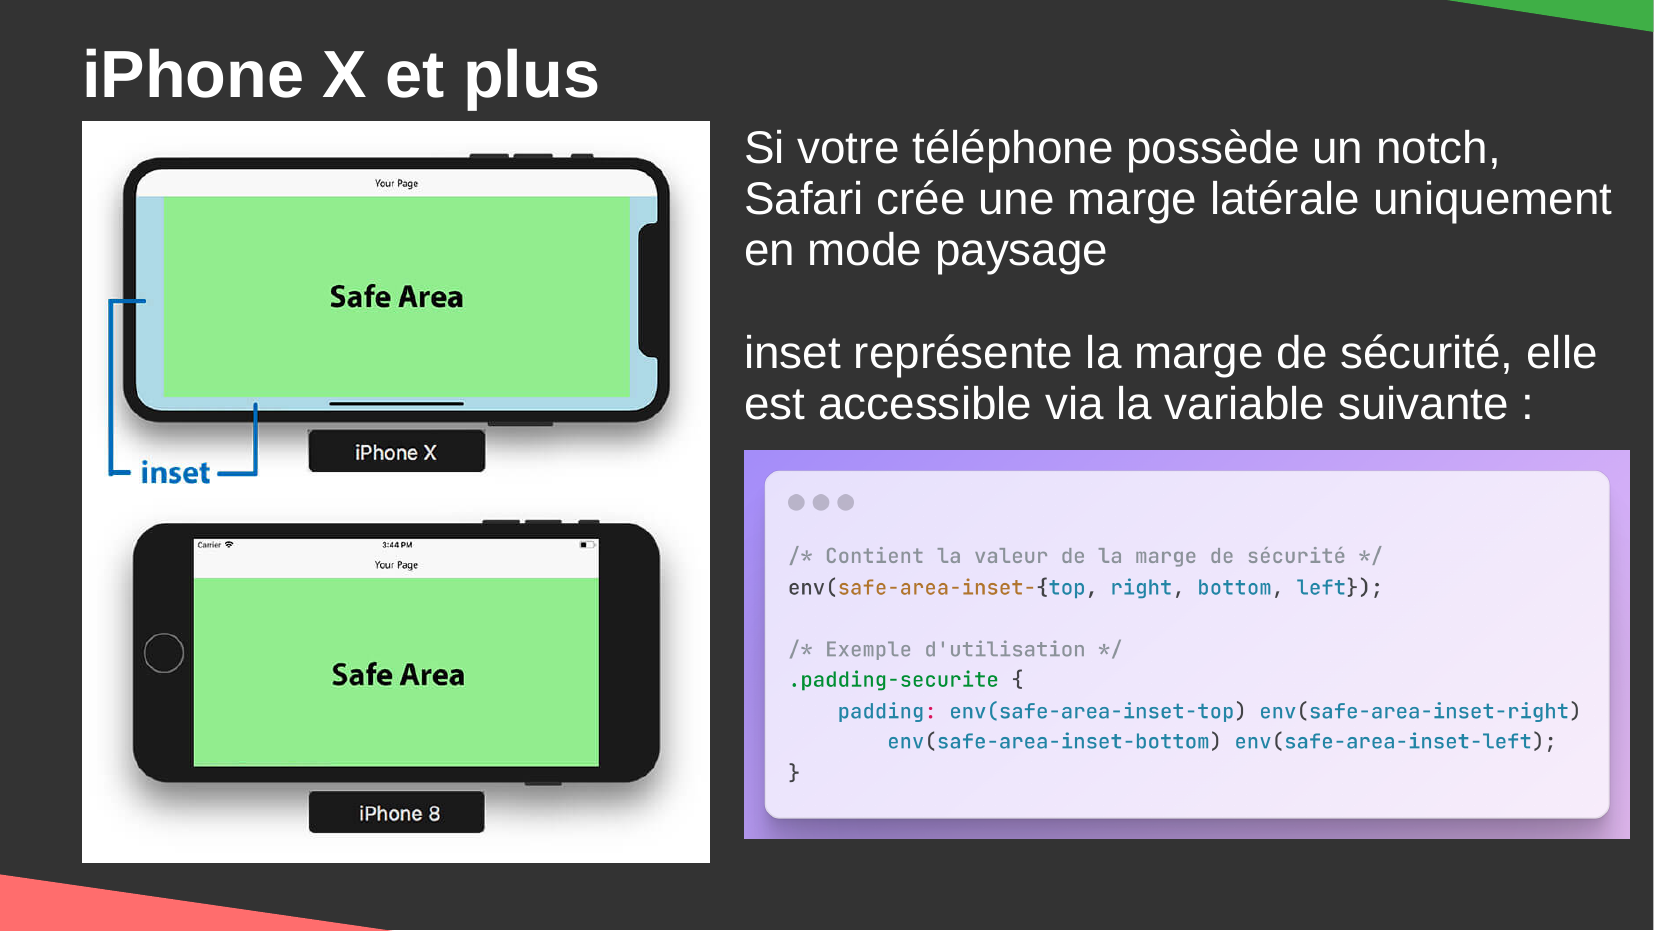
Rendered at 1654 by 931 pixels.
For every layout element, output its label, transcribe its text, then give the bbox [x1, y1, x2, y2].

title iPhone X et plus [82, 37, 1276, 122]
text_box [1446, 0, 1654, 32]
picture [744, 450, 1630, 839]
picture [82, 121, 710, 863]
text_box [0, 874, 394, 931]
title Si votre téléphone possède un notch, Safari crée une marge latérale uniquement en mode paysage inset représente la marge de sécurité, elle est accessible via la variable suivante : [744, 121, 1630, 438]
